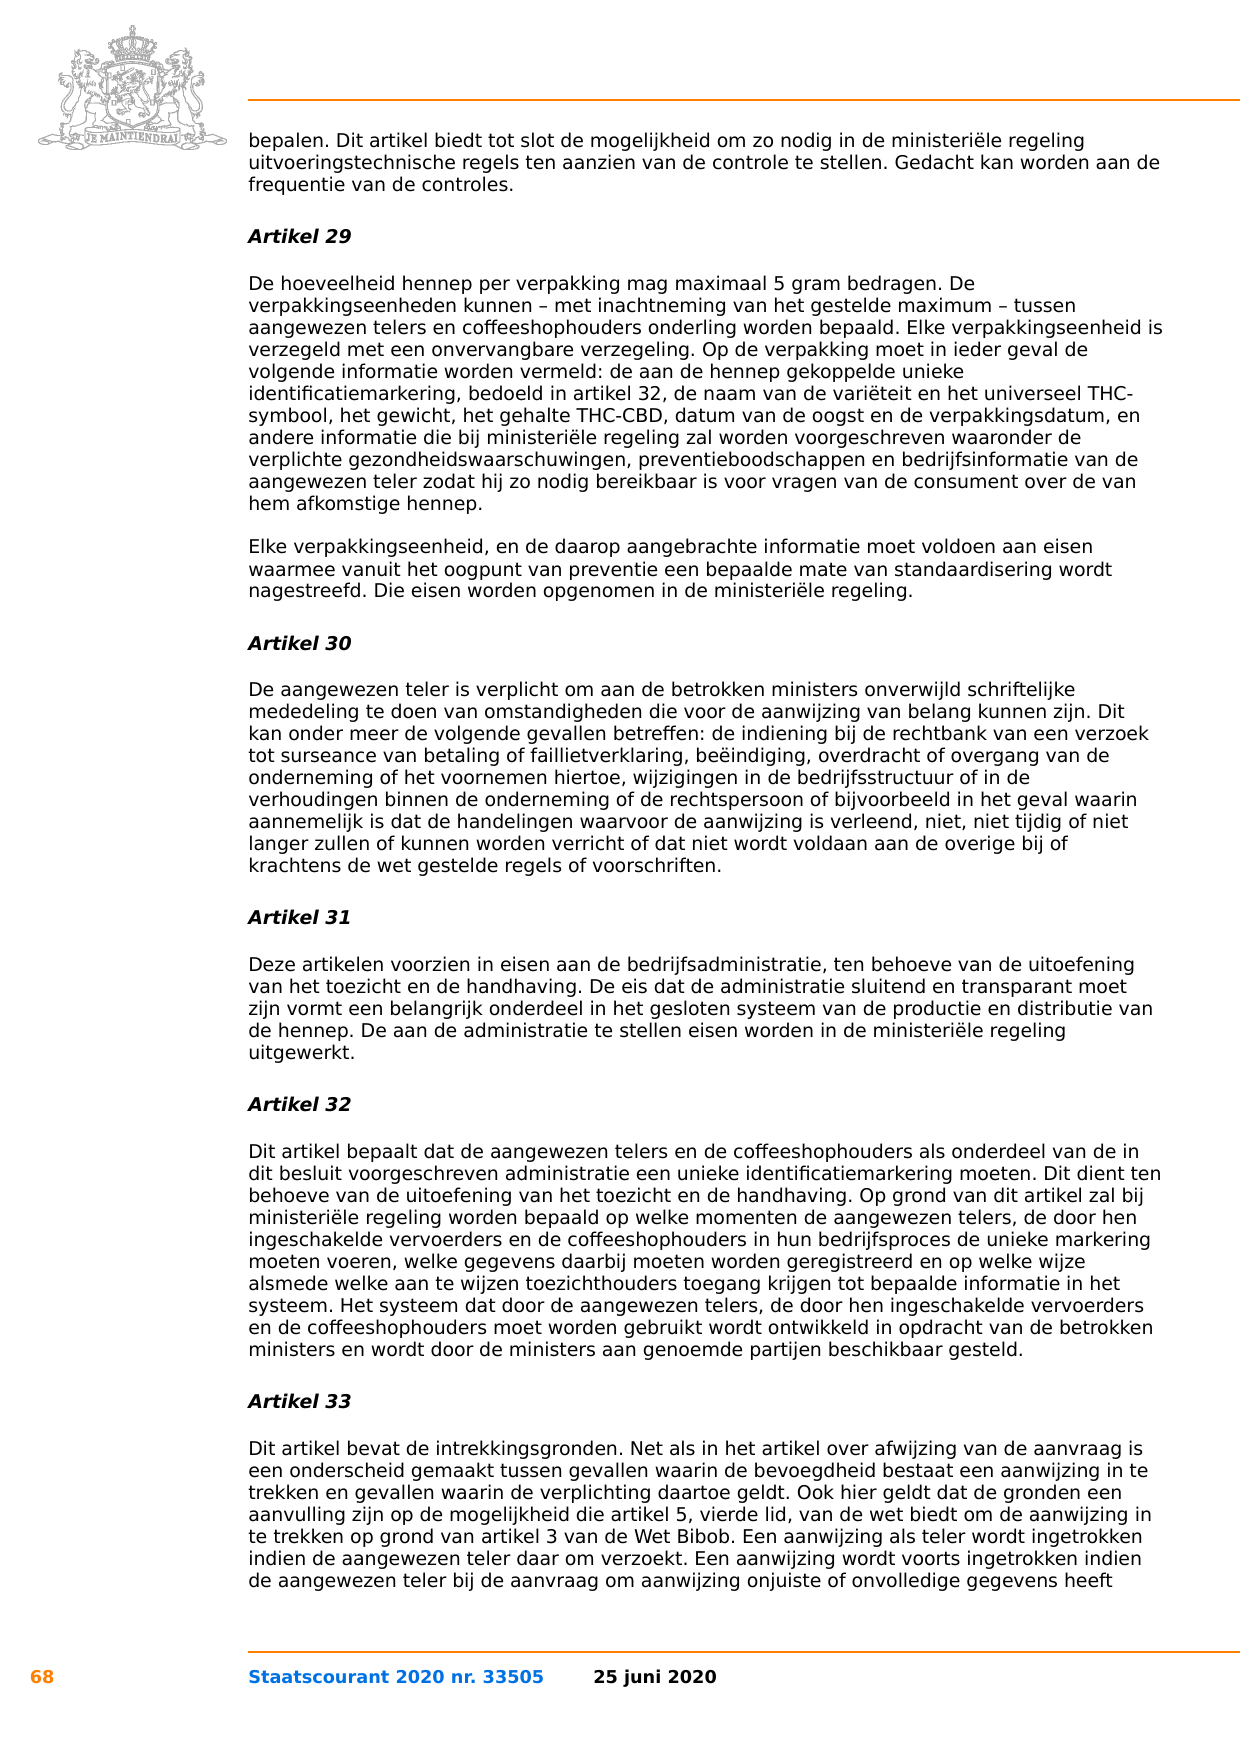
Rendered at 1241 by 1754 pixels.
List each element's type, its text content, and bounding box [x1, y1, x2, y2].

subtitle Artikel 32 [248, 1094, 1163, 1116]
text Elke verpakkingseenheid, en de daarop aangebrachte informatie moet voldoen aan eisen waarmee vanuit het oogpunt van preventie een bepaalde mate van standaardisering wordt nagestreefd. Die eisen worden opgenomen in de ministeriële regeling. [248, 536, 1163, 602]
subtitle Artikel 30 [248, 632, 1163, 654]
text Dit artikel bevat de intrekkingsgronden. Net als in het artikel over afwijzing van de aanvraag is een onderscheid gemaakt tussen gevallen waarin de bevoegdheid bestaat een aanwijzing in te trekken en gevallen waarin de verplichting daartoe geldt. Ook hier geldt dat de gronden een aanvulling zijn op de mogelijkheid die artikel 5, vierde lid, van de wet biedt om de aanwijzing in te trekken op grond van artikel 3 van de Wet Bibob. Een aanwijzing als teler wordt ingetrokken indien de aangewezen teler daar om verzoekt. Een aanwijzing wordt voorts ingetrokken indien de aangewezen teler bij de aanvraag om aanwijzing onjuiste of onvolledige gegevens heeft [248, 1438, 1163, 1592]
text bepalen. Dit artikel biedt tot slot de mogelijkheid om zo nodig in de ministeriële regeling uitvoeringstechnische regels ten aanzien van de controle te stellen. Gedacht kan worden aan de frequentie van de controles. [248, 130, 1163, 196]
text De aangewezen teler is verplicht om aan de betrokken ministers onverwijld schriftelijke mededeling te doen van omstandigheden die voor de aanwijzing van belang kunnen zijn. Dit kan onder meer de volgende gevallen betreffen: de indiening bij de rechtbank van een verzoek tot surseance van betaling of faillietverklaring, beëindiging, overdracht of overgang van de onderneming of het voornemen hiertoe, wijzigingen in de bedrijfsstructuur of in de verhoudingen binnen de onderneming of de rechtspersoon of bijvoorbeeld in het geval waarin aannemelijk is dat de handelingen waarvoor de aanwijzing is verleend, niet, niet tijdig of niet langer zullen of kunnen worden verricht of dat niet wordt voldaan aan de overige bij of krachtens de wet gestelde regels of voorschriften. [248, 679, 1163, 877]
subtitle Artikel 33 [248, 1391, 1163, 1413]
subtitle Artikel 29 [248, 226, 1163, 248]
subtitle Artikel 31 [248, 907, 1163, 929]
text Dit artikel bepaalt dat de aangewezen telers en de coffeeshophouders als onderdeel van de in dit besluit voorgeschreven administratie een unieke identificatiemarkering moeten. Dit dient ten behoeve van de uitoefening van het toezicht en de handhaving. Op grond van dit artikel zal bij ministeriële regeling worden bepaald op welke momenten de aangewezen telers, de door hen ingeschakelde vervoerders en de coffeeshophouders in hun bedrijfsproces de unieke markering moeten voeren, welke gegevens daarbij moeten worden geregistreerd en op welke wijze alsmede welke aan te wijzen toezichthouders toegang krijgen tot bepaalde informatie in het systeem. Het systeem dat door de aangewezen telers, de door hen ingeschakelde vervoerders en de coffeeshophouders moet worden gebruikt wordt ontwikkeld in opdracht van de betrokken ministers en wordt door de ministers aan genoemde partijen beschikbaar gesteld. [248, 1141, 1163, 1361]
text Deze artikelen voorzien in eisen aan de bedrijfsadministratie, ten behoeve van de uitoefening van het toezicht en de handhaving. De eis dat de administratie sluitend en transparant moet zijn vormt een belangrijk onderdeel in het gesloten systeem van de productie en distributie van de hennep. De aan de administratie te stellen eisen worden in de ministeriële regeling uitgewerkt. [248, 954, 1163, 1064]
text De hoeveelheid hennep per verpakking mag maximaal 5 gram bedragen. De verpakkingseenheden kunnen – met inachtneming van het gestelde maximum – tussen aangewezen telers en coffeeshophouders onderling worden bepaald. Elke verpakkingseenheid is verzegeld met een onvervangbare verzegeling. Op de verpakking moet in ieder geval de volgende informatie worden vermeld: de aan de hennep gekoppelde unieke identificatiemarkering, bedoeld in artikel 32, de naam van de variëteit en het universeel THC-symbool, het gewicht, het gehalte THC-CBD, datum van de oogst en de verpakkingsdatum, en andere informatie die bij ministeriële regeling zal worden voorgeschreven waaronder de verplichte gezondheidswaarschuwingen, preventieboodschappen en bedrijfsinformatie van de aangewezen teler zodat hij zo nodig bereikbaar is voor vragen van de consument over de van hem afkomstige hennep. [248, 273, 1163, 514]
picture [38, 25, 227, 150]
